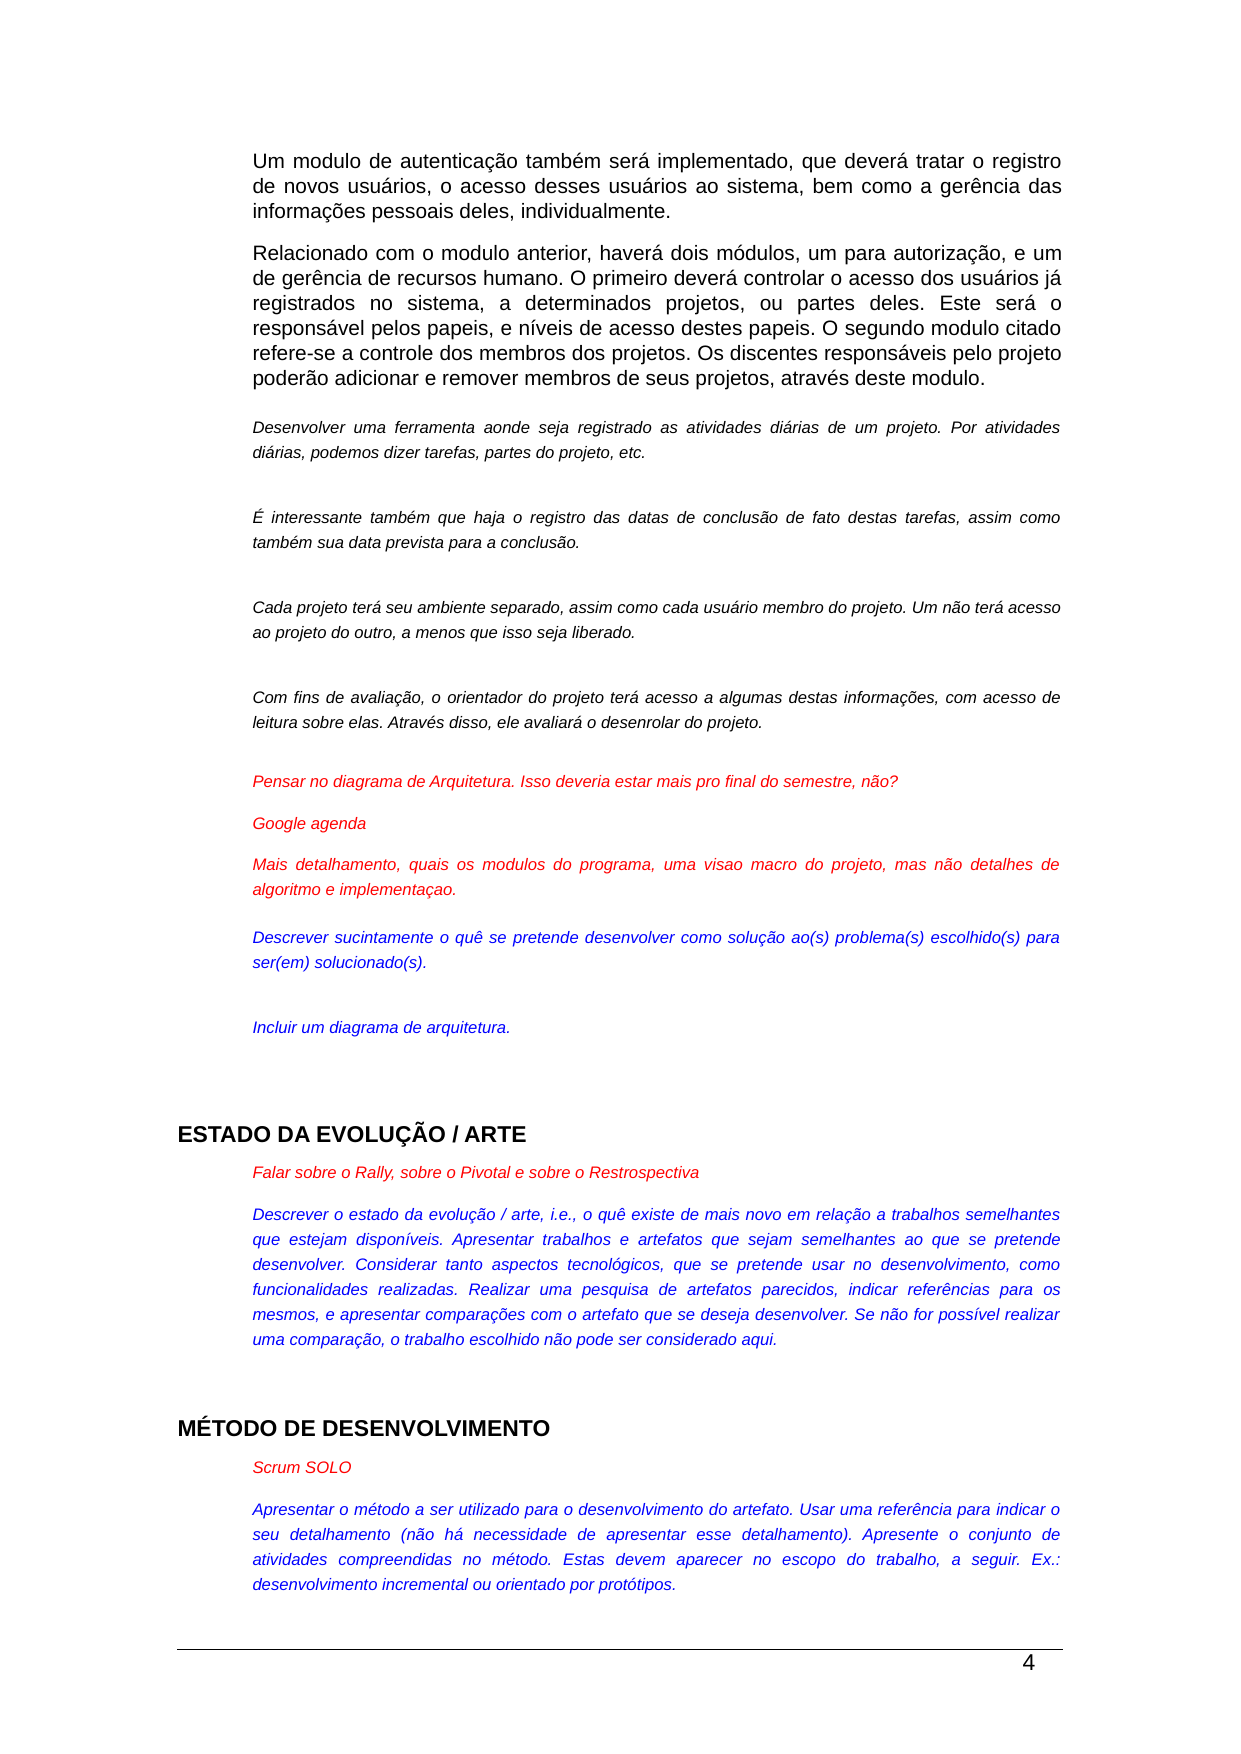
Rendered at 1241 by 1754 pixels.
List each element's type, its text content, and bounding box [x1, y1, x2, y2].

text Falar sobre o Rally, sobre o Pivotal e sobre o Restrospectiva [252, 1157, 1063, 1182]
subtitle Estado da Evolução / Arte [177, 1121, 1063, 1147]
text Pensar no diagrama de Arquitetura. Isso deveria estar mais pro final do semestre, não? [252, 766, 1063, 791]
text Com fins de avaliação, o orientador do projeto terá acesso a algumas destas informações, com acesso de leitura sobre elas. Através disso, ele avaliará o desenrolar do projeto. [252, 682, 1063, 732]
subtitle MÉtodo DE DESENVOLVIMENTO [177, 1415, 1063, 1442]
text Um modulo de autenticação também será implementado, que deverá tratar o registro de novos usuários, o acesso desses usuários ao sistema, bem como a gerência das informações pessoais deles, individualmente. [252, 148, 1063, 223]
text Incluir um diagrama de arquitetura. [252, 1012, 1063, 1037]
text Descrever o estado da evolução / arte, i.e., o quê existe de mais novo em relação a trabalhos semelhantes que estejam disponíveis. Apresentar trabalhos e artefatos que sejam semelhantes ao que se pretende desenvolver. Considerar tanto aspectos tecnológicos, que se pretende usar no desenvolvimento, como funcionalidades realizadas. Realizar uma pesquisa de artefatos parecidos, indicar referências para os mesmos, e apresentar comparações com o artefato que se deseja desenvolver. Se não for possível realizar uma comparação, o trabalho escolhido não pode ser considerado aqui. [252, 1199, 1063, 1349]
text É interessante também que haja o registro das datas de conclusão de fato destas tarefas, assim como também sua data prevista para a conclusão. [252, 502, 1063, 552]
text Desenvolver uma ferramenta aonde seja registrado as atividades diárias de um projeto. Por atividades diárias, podemos dizer tarefas, partes do projeto, etc. [252, 412, 1063, 462]
text Descrever sucintamente o quê se pretende desenvolver como solução ao(s) problema(s) escolhido(s) para ser(em) solucionado(s). [252, 922, 1063, 972]
text Apresentar o método a ser utilizado para o desenvolvimento do artefato. Usar uma referência para indicar o seu detalhamento (não há necessidade de apresentar esse detalhamento). Apresente o conjunto de atividades compreendidas no método. Estas devem aparecer no escopo do trabalho, a seguir. Ex.: desenvolvimento incremental ou orientado por protótipos. [252, 1494, 1063, 1594]
text Cada projeto terá seu ambiente separado, assim como cada usuário membro do projeto. Um não terá acesso ao projeto do outro, a menos que isso seja liberado. [252, 592, 1063, 642]
text Google agenda [252, 808, 1063, 833]
text Relacionado com o modulo anterior, haverá dois módulos, um para autorização, e um de gerência de recursos humano. O primeiro deverá controlar o acesso dos usuários já registrados no sistema, a determinados projetos, ou partes deles. Este será o responsável pelos papeis, e níveis de acesso destes papeis. O segundo modulo citado refere-se a controle dos membros dos projetos. Os discentes responsáveis pelo projeto poderão adicionar e remover membros de seus projetos, através deste modulo. [252, 239, 1063, 389]
text Scrum SOLO [252, 1452, 1063, 1477]
text Mais detalhamento, quais os modulos do programa, uma visao macro do projeto, mas não detalhes de algoritmo e implementaçao. [252, 849, 1063, 899]
